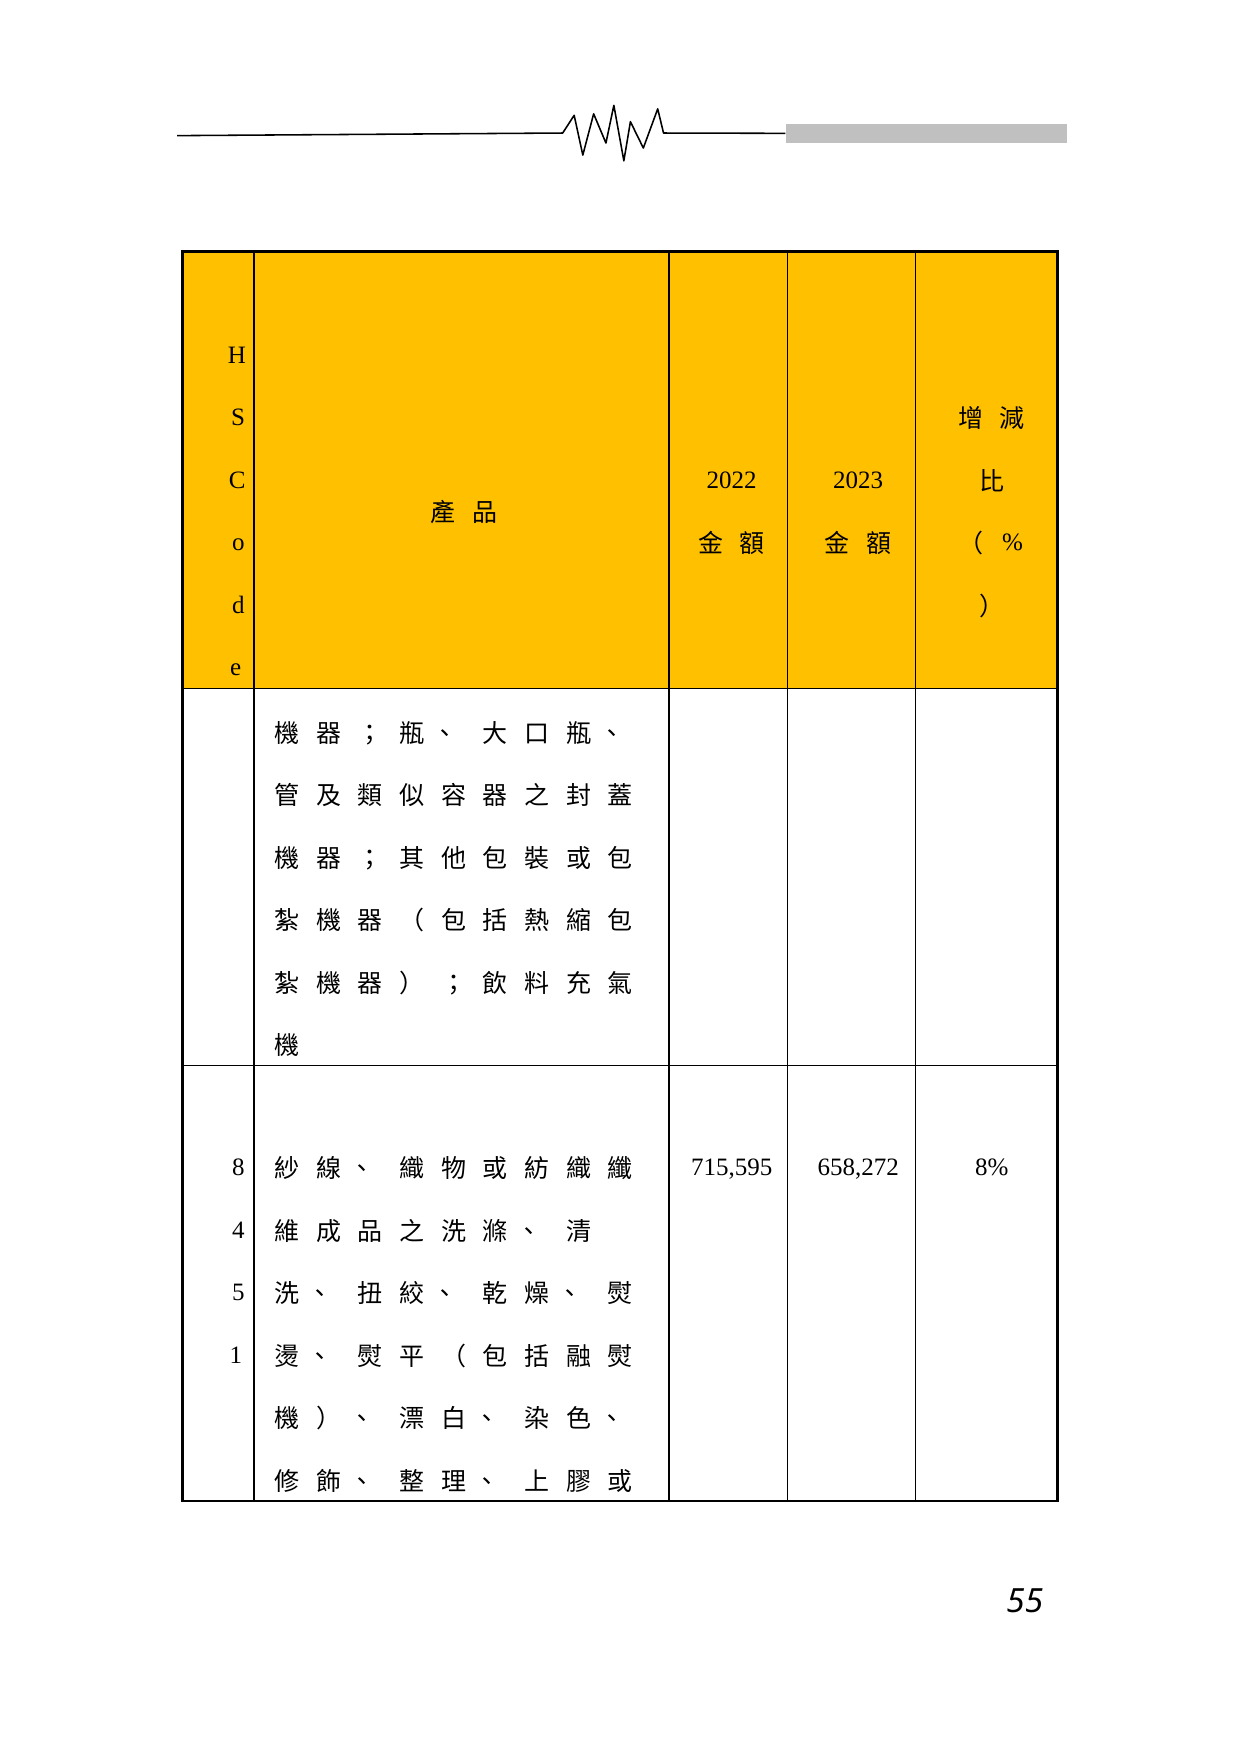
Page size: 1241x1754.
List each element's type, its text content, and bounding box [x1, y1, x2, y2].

table_header HS Code [184, 253, 253, 688]
table_cell [670, 689, 787, 1064]
table_cell 8% [916, 1066, 1056, 1500]
table_cell [788, 689, 915, 1064]
table_header 增減比（%） [916, 253, 1056, 688]
table_cell 紗線、織物或紡織纖維成品之洗滌、清洗、扭絞、乾燥、熨燙、熨平（包括融熨機）、漂白、染色、修飾、整理、上膠或 [255, 1066, 668, 1500]
table_header 產品 [255, 253, 668, 688]
table_cell 658,272 [788, 1066, 915, 1500]
table_cell [184, 689, 253, 1064]
table_cell [916, 689, 1056, 1064]
table_cell 8451 [184, 1066, 253, 1500]
table_cell 機器；瓶、大口瓶、管及類似容器之封蓋機器；其他包裝或包紮機器（包括熱縮包紮機器）；飲料充氣機 [255, 689, 668, 1064]
table_header 2022金額 [670, 253, 787, 688]
table_header 2023金額 [788, 253, 915, 688]
table_cell 715,595 [670, 1066, 787, 1500]
